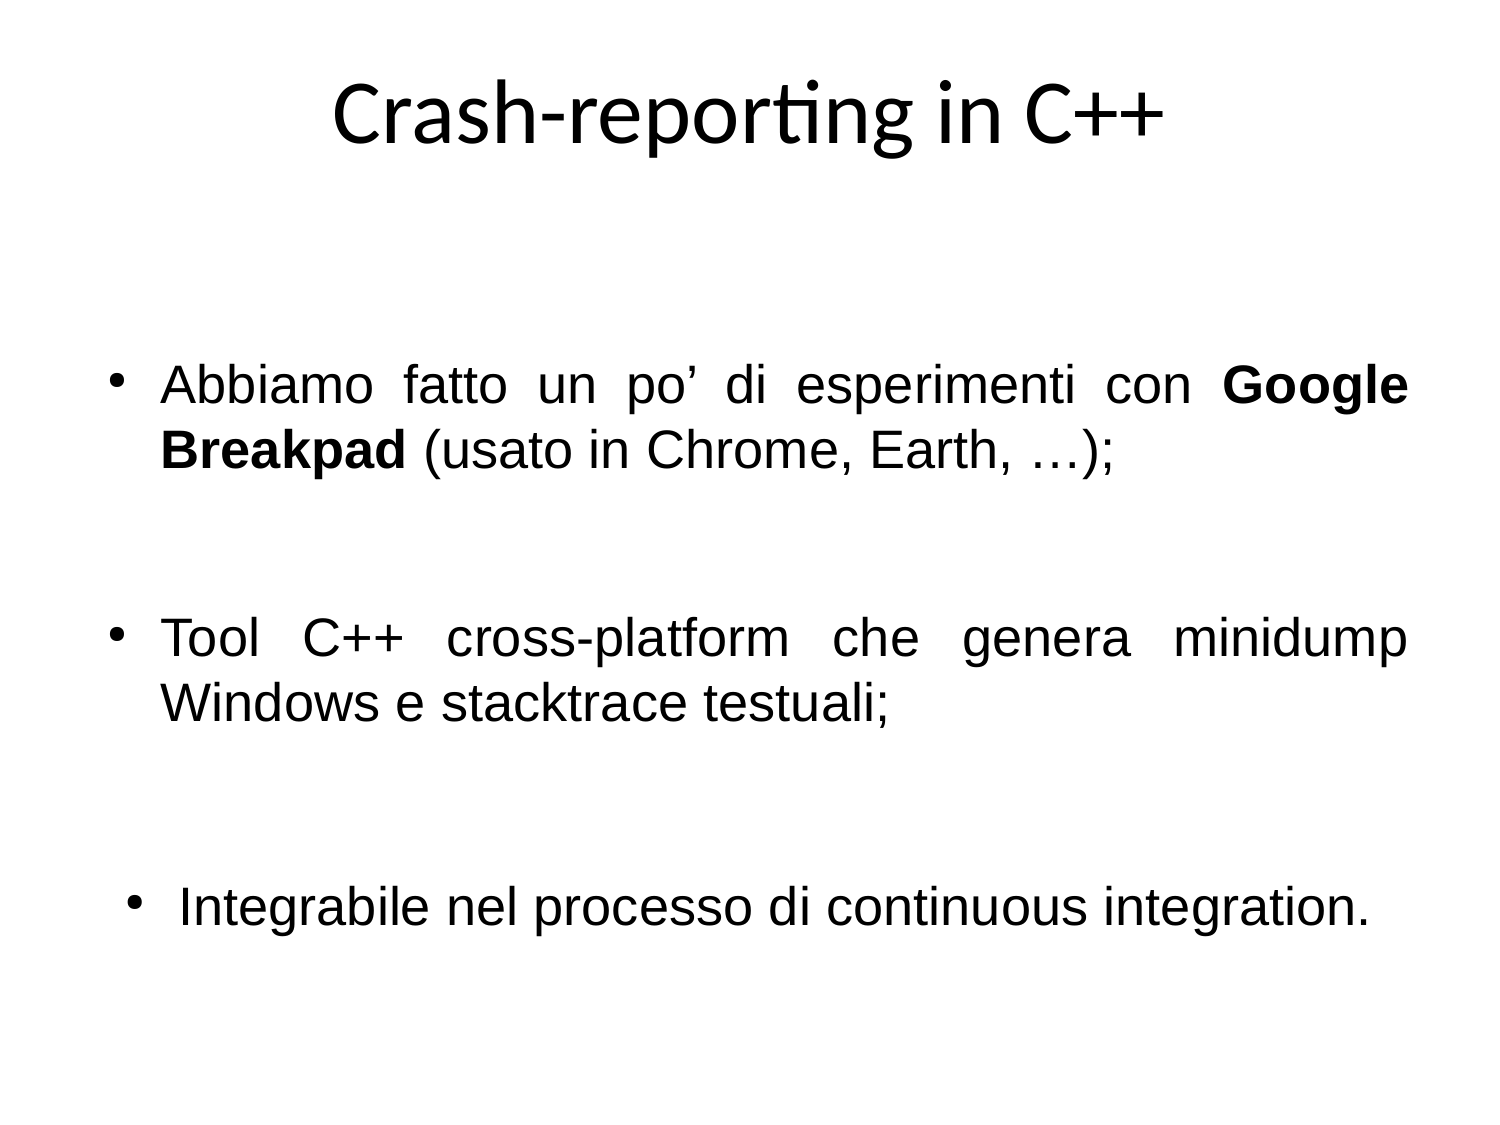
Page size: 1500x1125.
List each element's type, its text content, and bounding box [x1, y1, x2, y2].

title Crash-reporting in C++ [74, 44, 1425, 233]
list Abbiamo fatto un po’ di esperimenti con Google Breakpad (usato in Chrome, Earth, …); Tool C++ cross-platform che genera minidump Windows e stacktrace testuali; Integrabile nel processo di continuous integration. [74, 247, 1425, 990]
